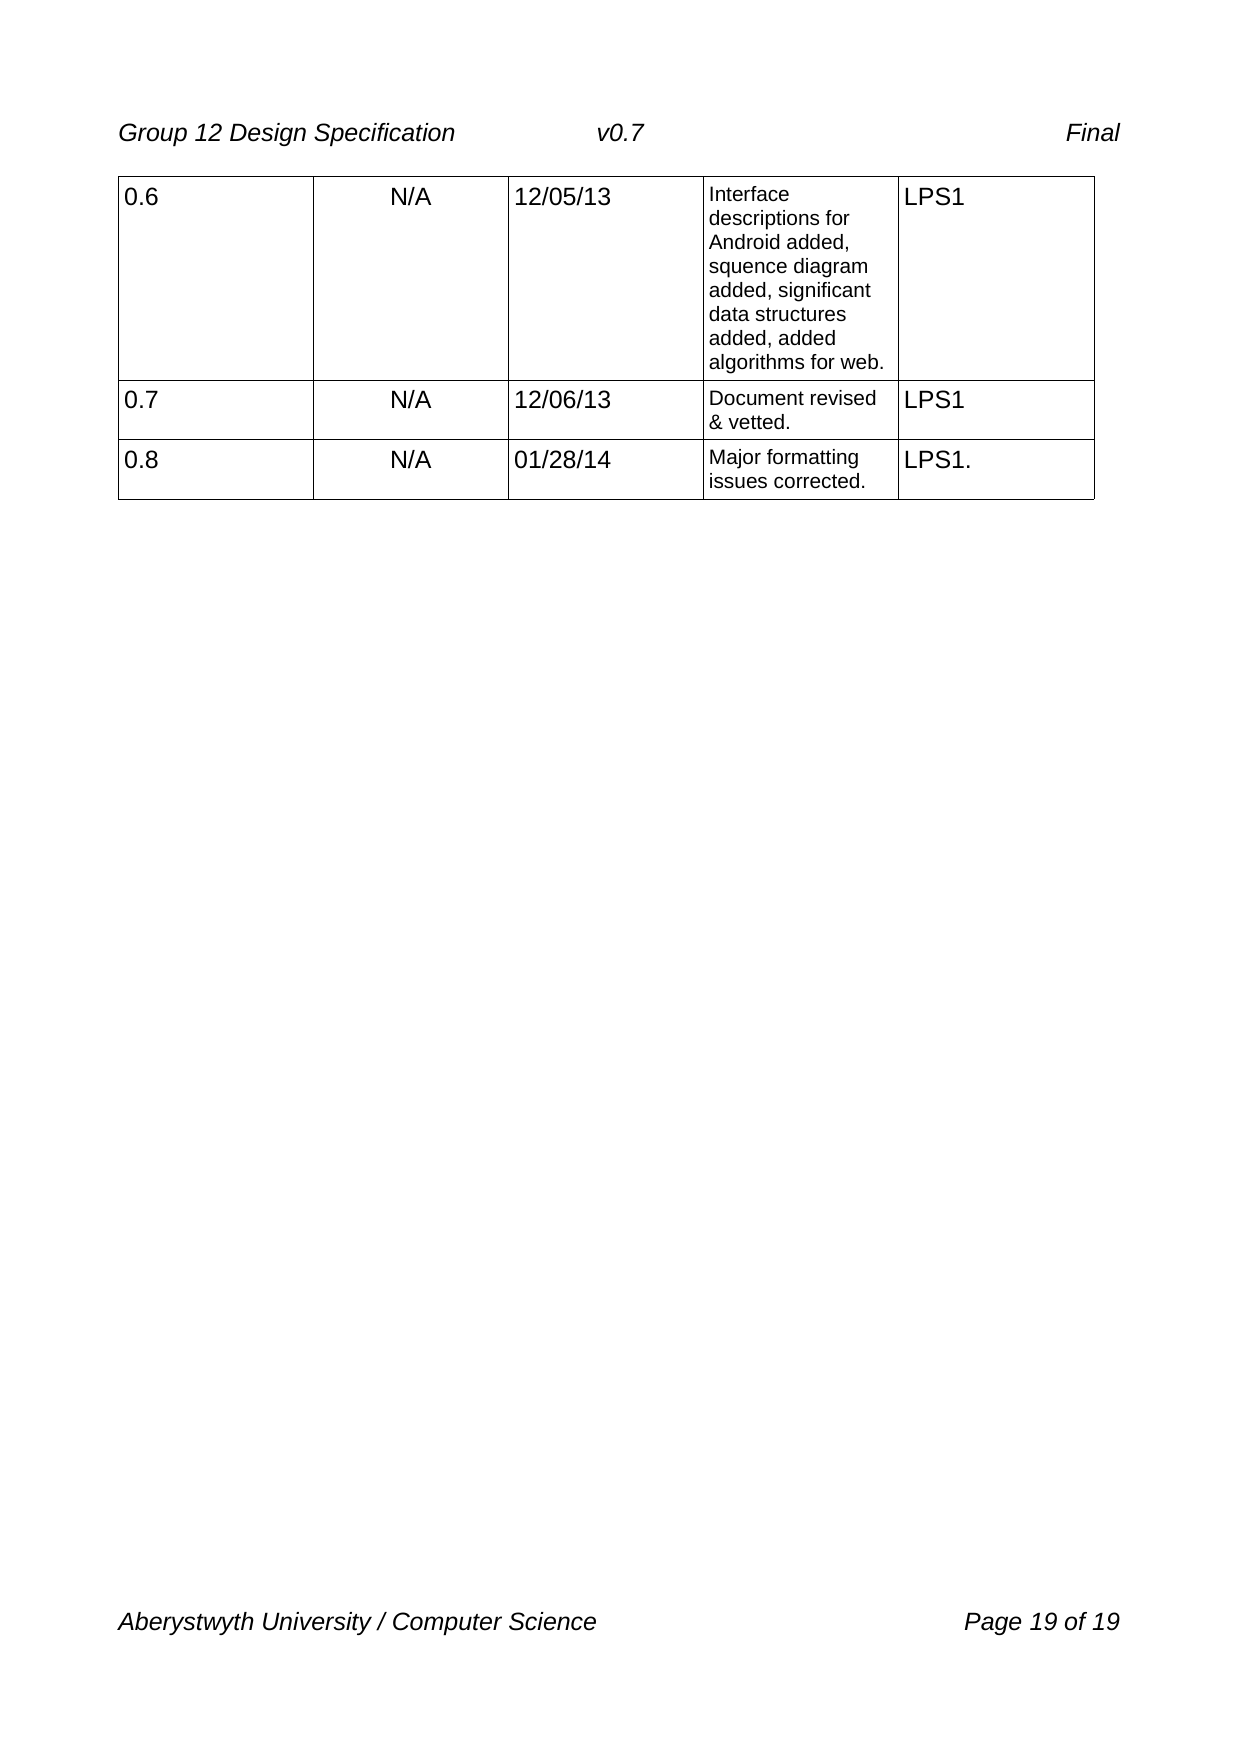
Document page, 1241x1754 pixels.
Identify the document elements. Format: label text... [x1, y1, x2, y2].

table_cell 0.7 [119, 381, 313, 439]
table_cell Document revised & vetted. [704, 381, 898, 439]
table_cell Major formatting issues corrected. [704, 440, 898, 499]
table_cell 0.6 [119, 177, 313, 380]
table_cell 28/01/14 [509, 440, 703, 499]
table_cell N/A [314, 440, 508, 499]
table_cell N/A [314, 381, 508, 439]
table_cell 06/12/13 [509, 381, 703, 439]
table_cell LPS1 [899, 381, 1094, 439]
table_cell N/A [314, 177, 508, 380]
table_cell 05/12/13 [509, 177, 703, 380]
table_cell 0.8 [119, 440, 313, 499]
table_cell LPS1. [899, 440, 1094, 499]
table_cell Interface descriptions for Android added, squence diagram added, significant data structures added, added algorithms for web. [704, 177, 898, 380]
table_cell LPS1 [899, 177, 1094, 380]
